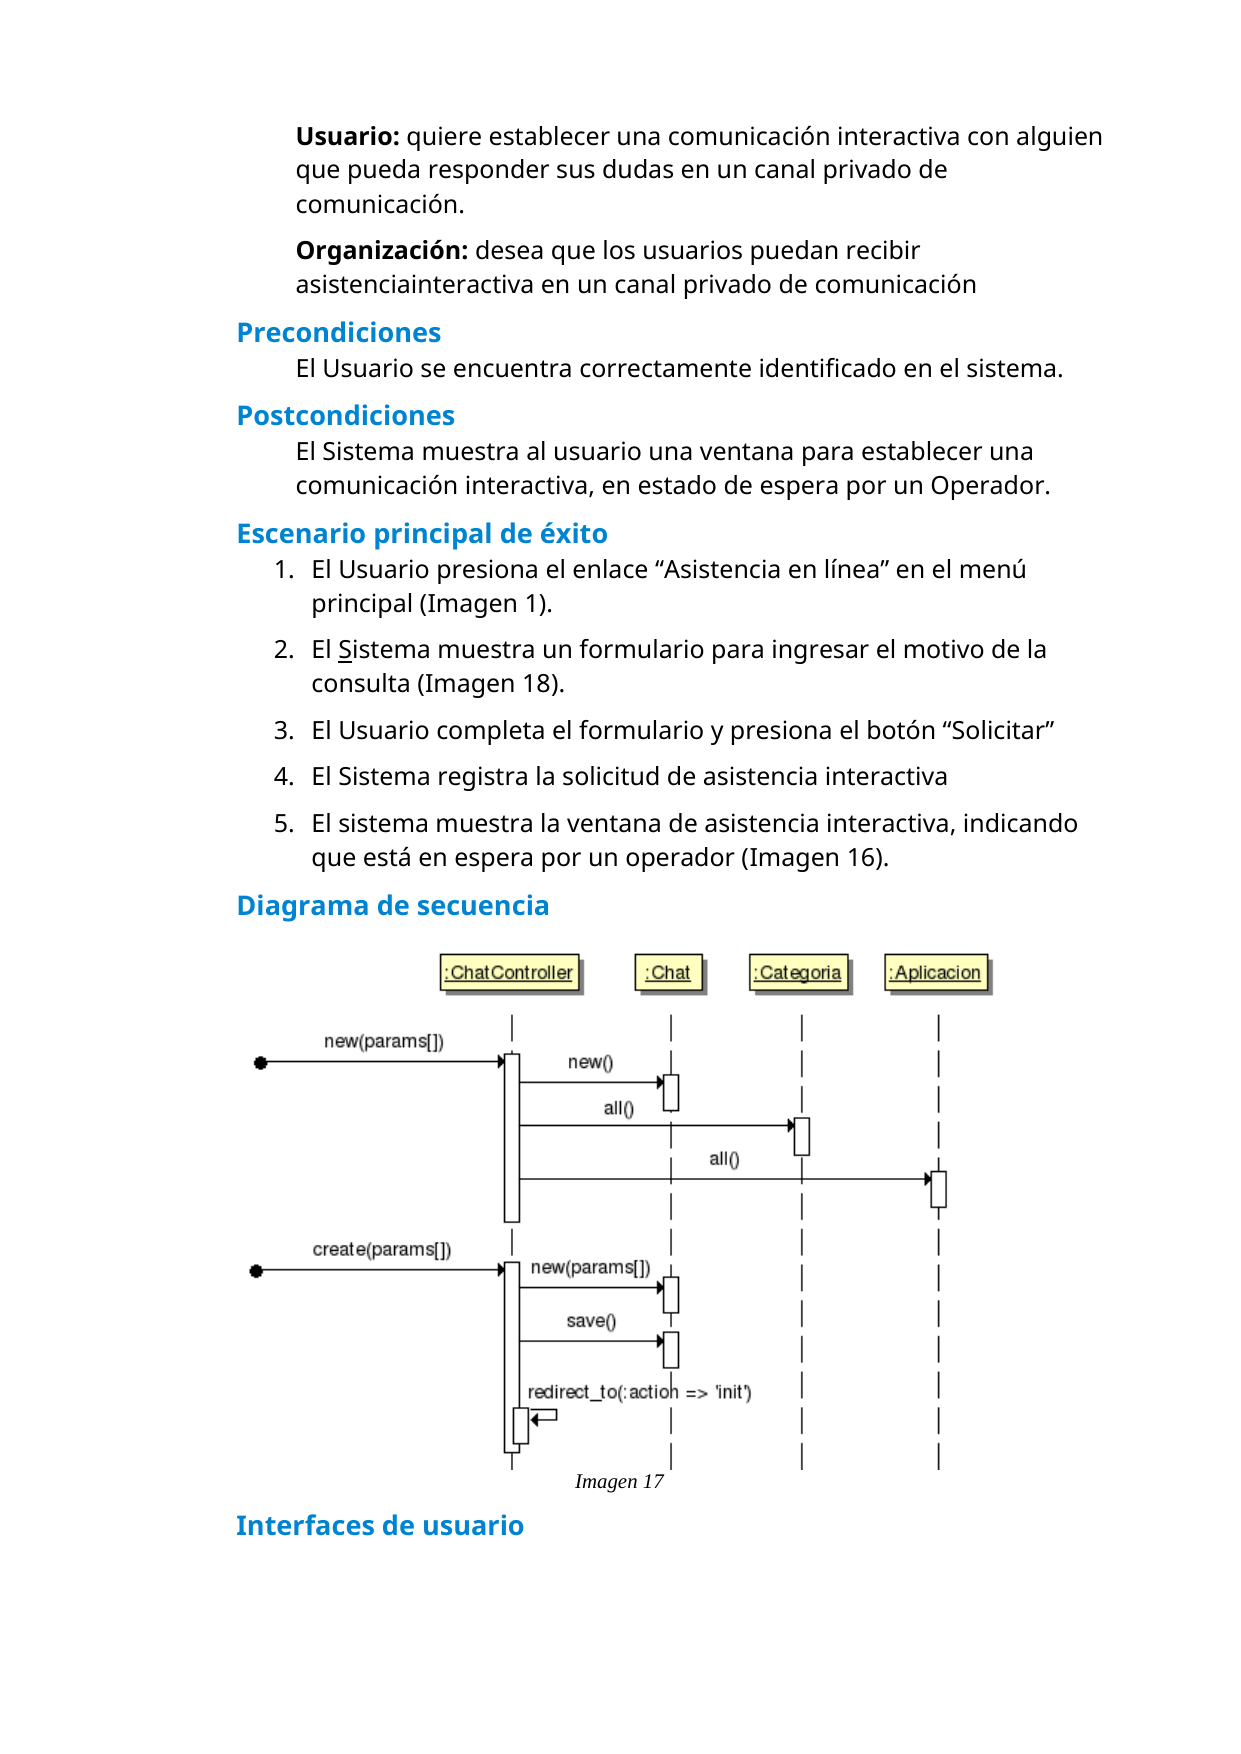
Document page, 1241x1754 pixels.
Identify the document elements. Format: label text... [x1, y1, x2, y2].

subtitle Diagrama de secuencia [236, 886, 1122, 923]
list El Usuario presiona el enlace “Asistencia en línea” en el menú principal (Imagen 1). [274, 551, 1122, 619]
subtitle Interfaces de usuario [236, 1506, 1122, 1543]
text El Sistema muestra al usuario una ventana para establecer una comunicación interactiva, en estado de espera por un Operador. [295, 434, 1122, 502]
text Imagen 17 [229, 1470, 1011, 1493]
list El sistema muestra la ventana de asistencia interactiva, indicando que está en espera por un operador (Imagen 16). [274, 806, 1122, 874]
picture [229, 948, 1011, 1470]
list El Usuario completa el formulario y presiona el botón “Solicitar” [274, 712, 1122, 747]
text El Usuario se encuentra correctamente identificado en el sistema. [295, 350, 1122, 384]
subtitle Precondiciones [236, 313, 1122, 350]
text Organización: desea que los usuarios puedan recibir asistenciainteractiva en un canal privado de comunicación [295, 233, 1122, 301]
list El Sistema muestra un formulario para ingresar el motivo de la consulta (Imagen 18). [274, 632, 1122, 700]
subtitle Postcondiciones [236, 397, 1122, 434]
subtitle Escenario principal de éxito [236, 514, 1122, 551]
text Usuario: quiere establecer una comunicación interactiva con alguien que pueda responder sus dudas en un canal privado de comunicación. [295, 118, 1122, 220]
list El Sistema registra la solicitud de asistencia interactiva [274, 759, 1122, 793]
